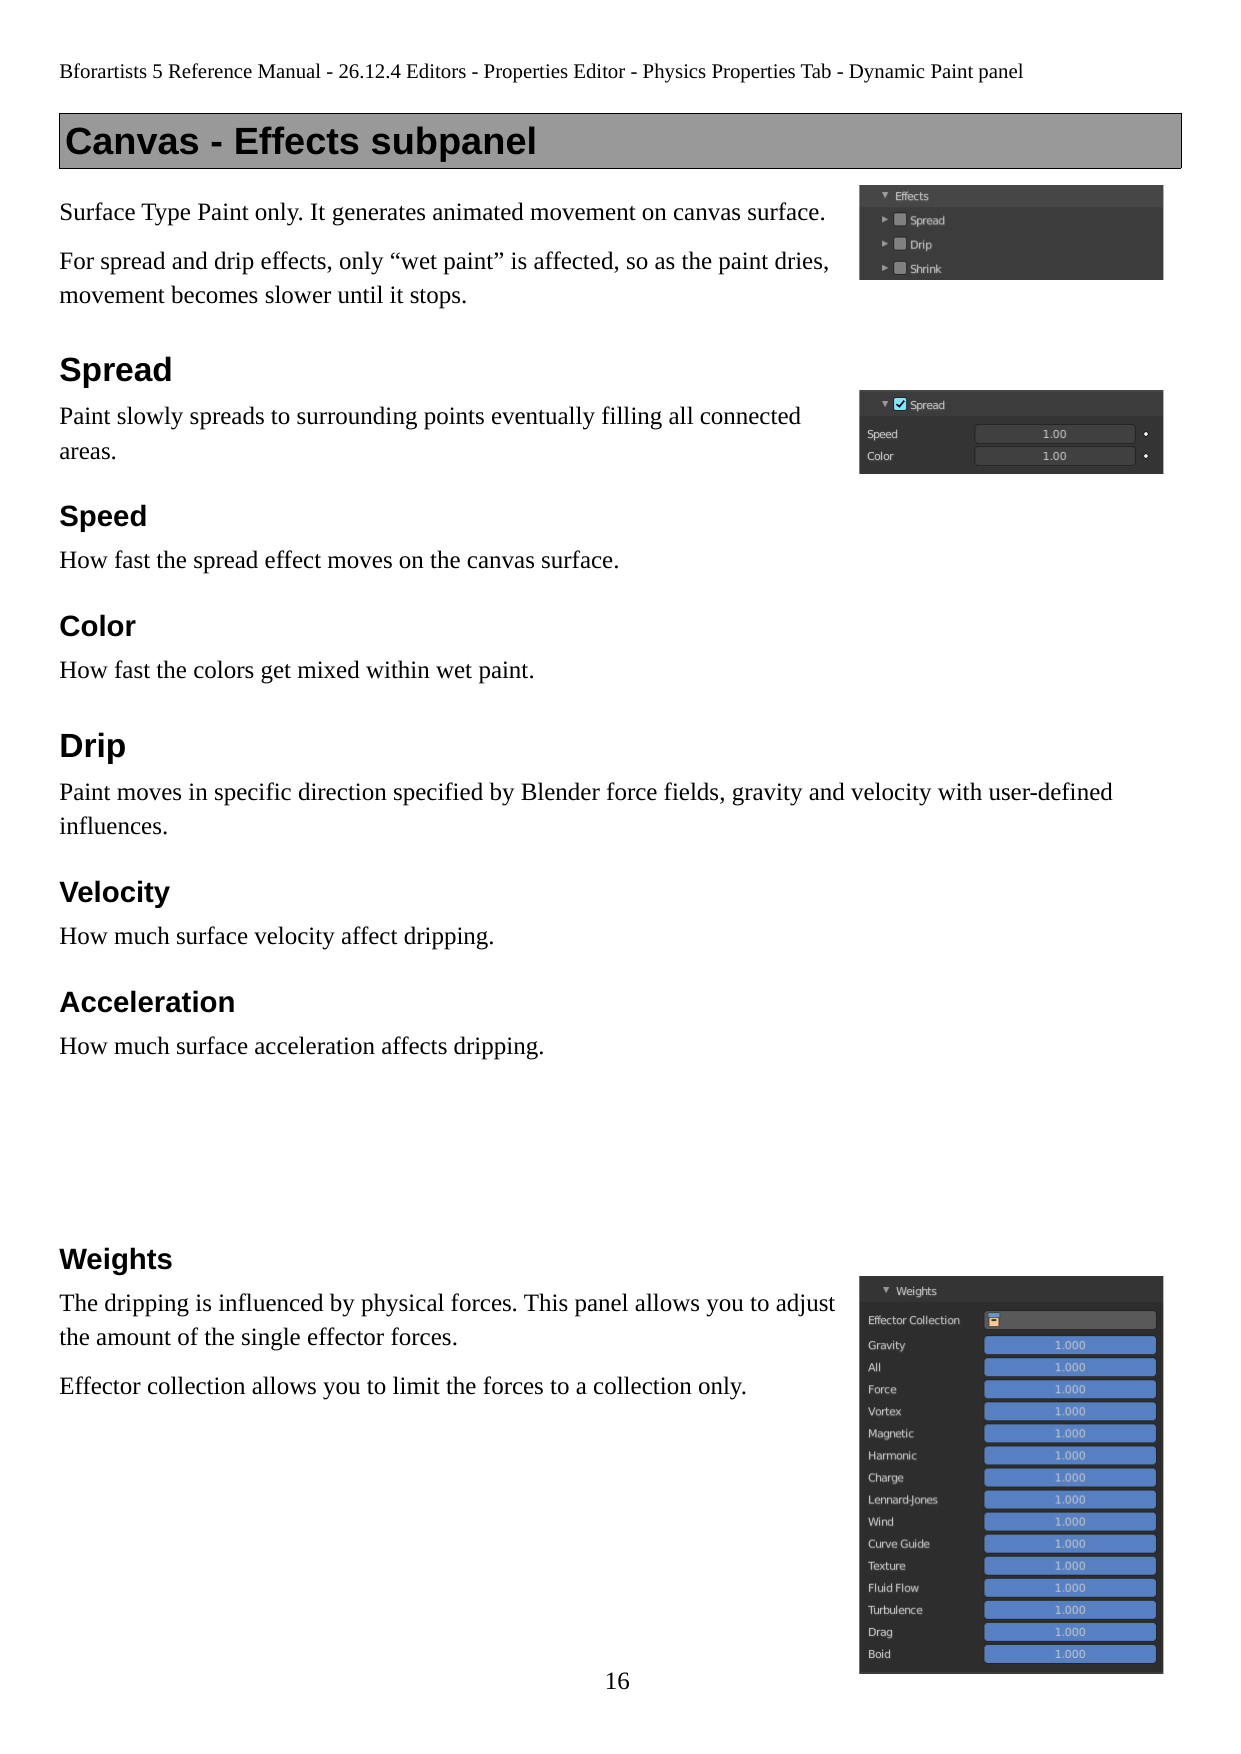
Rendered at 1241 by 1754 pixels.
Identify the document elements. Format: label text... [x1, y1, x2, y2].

text The dripping is influenced by physical forces. This panel allows you to adjust the amount of the single effector forces. [59, 1288, 859, 1351]
text For spread and drip effects, only “wet paint” is affected, so as the paint dries, movement becomes slower until it stops. [59, 246, 1181, 309]
text How much surface velocity affect dripping. [59, 921, 1181, 950]
picture [859, 390, 1164, 474]
picture [859, 185, 1164, 280]
picture [859, 1276, 1164, 1674]
text How much surface acceleration affects dripping. [59, 1031, 1181, 1059]
subtitle Weights [59, 1242, 1181, 1275]
text Paint slowly spreads to surrounding points eventually filling all connected areas. [59, 401, 859, 464]
text How fast the spread effect moves on the canvas surface. [59, 546, 1181, 574]
subtitle Acceleration [59, 984, 1181, 1018]
text How fast the colors get mixed within wet paint. [59, 656, 1181, 684]
subtitle Color [59, 609, 1181, 643]
subtitle Velocity [59, 875, 1181, 908]
text Surface Type Paint only. It generates animated movement on canvas surface. [59, 197, 859, 225]
subtitle Speed [59, 499, 1181, 533]
subtitle Drip [59, 725, 1181, 764]
text Paint moves in specific direction specified by Blender force fields, gravity and velocity with user-defined influences. [59, 777, 1181, 840]
text Effector collection allows you to limit the forces to a collection only. [59, 1371, 859, 1400]
table_header Canvas - Effects subpanel [60, 114, 1181, 168]
subtitle Spread [59, 350, 1181, 389]
